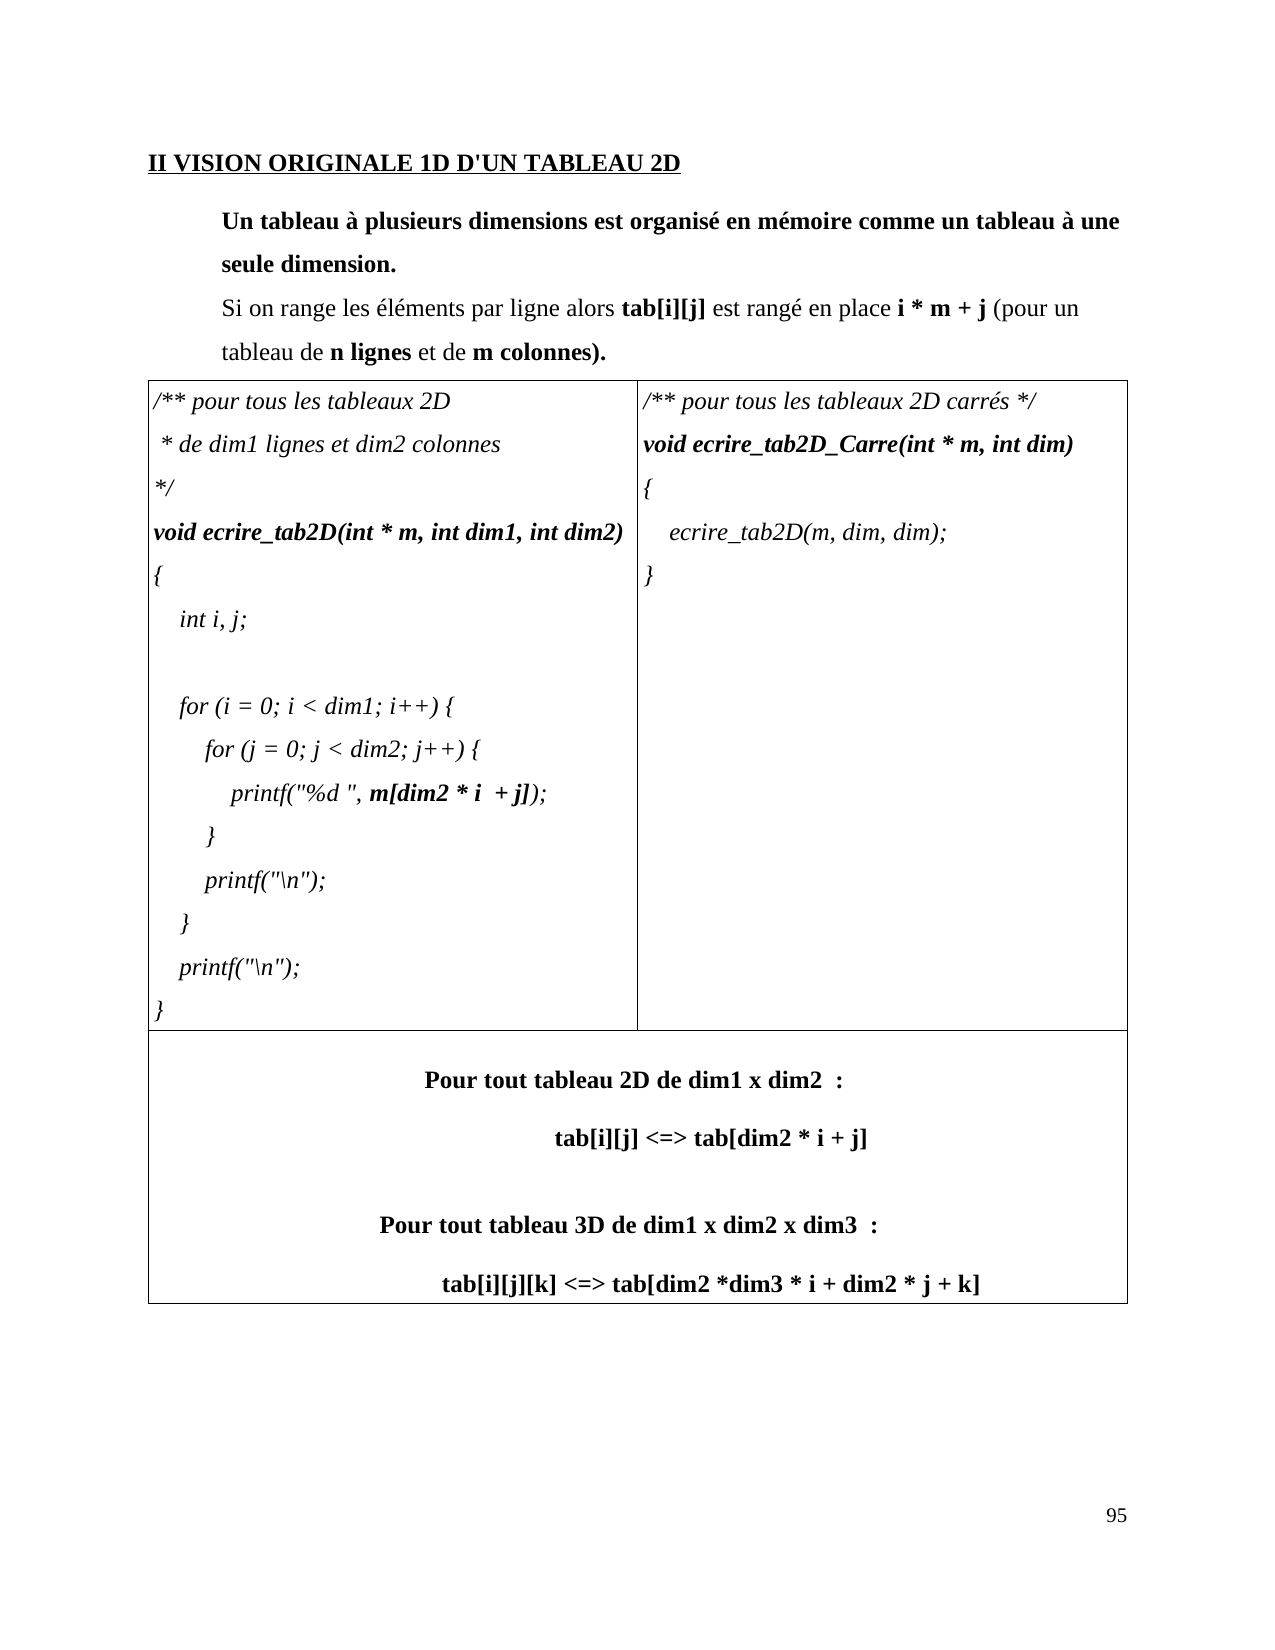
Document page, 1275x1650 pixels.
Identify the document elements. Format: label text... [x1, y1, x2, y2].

table_header /** pour tous les tableaux 2D carrés */ void ecrire_tab2D_Carre(int * m, int dim) { ecrire_tab2D(m, dim, dim); } [638, 381, 1127, 1030]
text II VISION ORIGINALE 1D D'UN TABLEAU 2D [148, 148, 1127, 177]
table_header /** pour tous les tableaux 2D * de dim1 lignes et dim2 colonnes */ void ecrire_tab2D(int * m, int dim1, int dim2) { int i, j; for (i = 0; i < dim1; i++) { for (j = 0; j < dim2; j++) { printf("%d ", m[dim2 * i + j]); } printf("\n"); } printf("\n"); } [149, 381, 637, 1030]
text Si on range les éléments par ligne alors tab[i][j] est rangé en place i * m + j (pour un tableau de n lignes et de m colonnes). [221, 293, 1127, 365]
table_cell Pour tout tableau 2D de dim1 x dim2 : tab[i][j] <=> tab[dim2 * i + j] Pour tout tableau 3D de dim1 x dim2 x dim3 : tab[i][j][k] <=> tab[dim2 *dim3 * i + dim2 * j + k] [149, 1031, 1127, 1303]
text Un tableau à plusieurs dimensions est organisé en mémoire comme un tableau à une seule dimension. [221, 206, 1127, 278]
